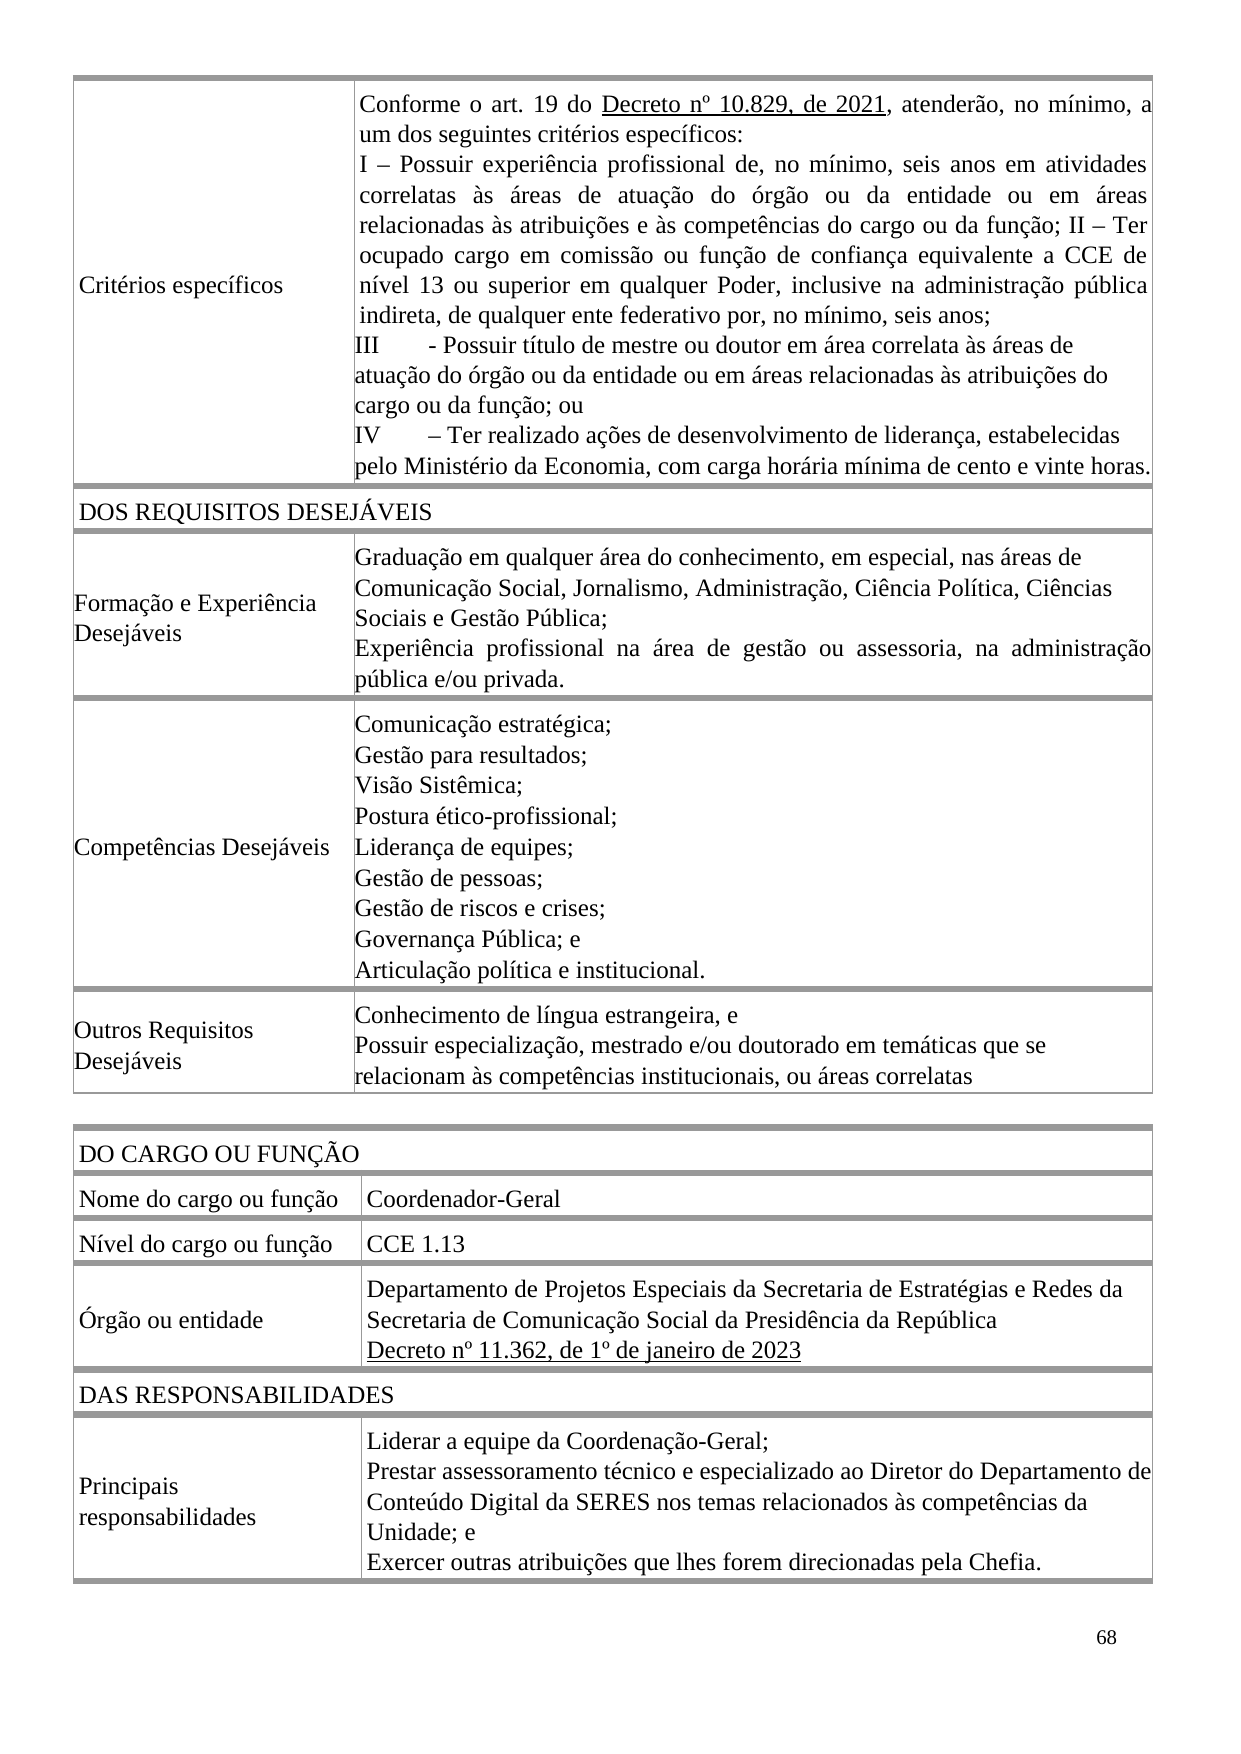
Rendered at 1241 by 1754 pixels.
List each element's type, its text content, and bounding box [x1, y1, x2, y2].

table_cell Principais responsabilidades [74, 1418, 361, 1577]
table_cell Liderar a equipe da Coordenação-Geral; Prestar assessoramento técnico e especializado ao Diretor do Departamento de Conteúdo Digital da SERES nos temas relacionados às competências da Unidade; e Exercer outras atribuições que lhes forem direcionadas pela Chefia. [362, 1418, 1152, 1577]
table_cell Órgão ou entidade [74, 1266, 361, 1366]
table_cell Nome do cargo ou função [74, 1176, 361, 1214]
table_cell Coordenador-Geral [362, 1176, 1152, 1214]
table_cell Competências Desejáveis [74, 701, 354, 986]
table_cell Nível do cargo ou função [74, 1221, 361, 1260]
table_cell Graduação em qualquer área do conhecimento, em especial, nas áreas de Comunicação Social, Jornalismo, Administração, Ciência Política, Ciências Sociais e Gestão Pública; Experiência profissional na área de gestão ou assessoria, na administração pública e/ou privada. [355, 534, 1152, 694]
table_cell DOS REQUISITOS DESEJÁVEIS [74, 489, 1152, 528]
table_cell Departamento de Projetos Especiais da Secretaria de Estratégias e Redes da Secretaria de Comunicação Social da Presidência da República Decreto nº 11.362, de 1º de janeiro de 2023 [362, 1266, 1152, 1366]
table_cell CCE 1.13 [362, 1221, 1152, 1260]
table_cell Conforme o art. 19 do Decreto nº 10.829, de 2021, atenderão, no mínimo, a um dos seguintes critérios específicos: I – Possuir experiência profissional de, no mínimo, seis anos em atividades correlatas às áreas de atuação do órgão ou da entidade ou em áreas relacionadas às atribuições e às competências do cargo ou da função; II – Ter ocupado cargo em comissão ou função de confiança equivalente a CCE de nível 13 ou superior em qualquer Poder, inclusive na administração pública indireta, de qualquer ente federativo por, no mínimo, seis anos; - Possuir título de mestre ou doutor em área correlata às áreas de atuação do órgão ou da entidade ou em áreas relacionadas às atribuições do cargo ou da função; ou – Ter realizado ações de desenvolvimento de liderança, estabelecidas pelo Ministério da Economia, com carga horária mínima de cento e vinte horas. [355, 81, 1152, 483]
table_cell Comunicação estratégica; Gestão para resultados; Visão Sistêmica; Postura ético-profissional; Liderança de equipes; Gestão de pessoas; Gestão de riscos e crises; Governança Pública; e Articulação política e institucional. [355, 701, 1152, 986]
table_cell Conhecimento de língua estrangeira, e Possuir especialização, mestrado e/ou doutorado em temáticas que se relacionam às competências institucionais, ou áreas correlatas [355, 992, 1152, 1092]
table_cell DAS RESPONSABILIDADES [74, 1373, 1152, 1411]
table_cell Formação e Experiência Desejáveis [74, 534, 354, 694]
table_header DO CARGO OU FUNÇÃO [74, 1131, 1152, 1169]
table_cell Outros Requisitos Desejáveis [74, 992, 354, 1092]
table_cell Critérios específicos [74, 81, 354, 483]
